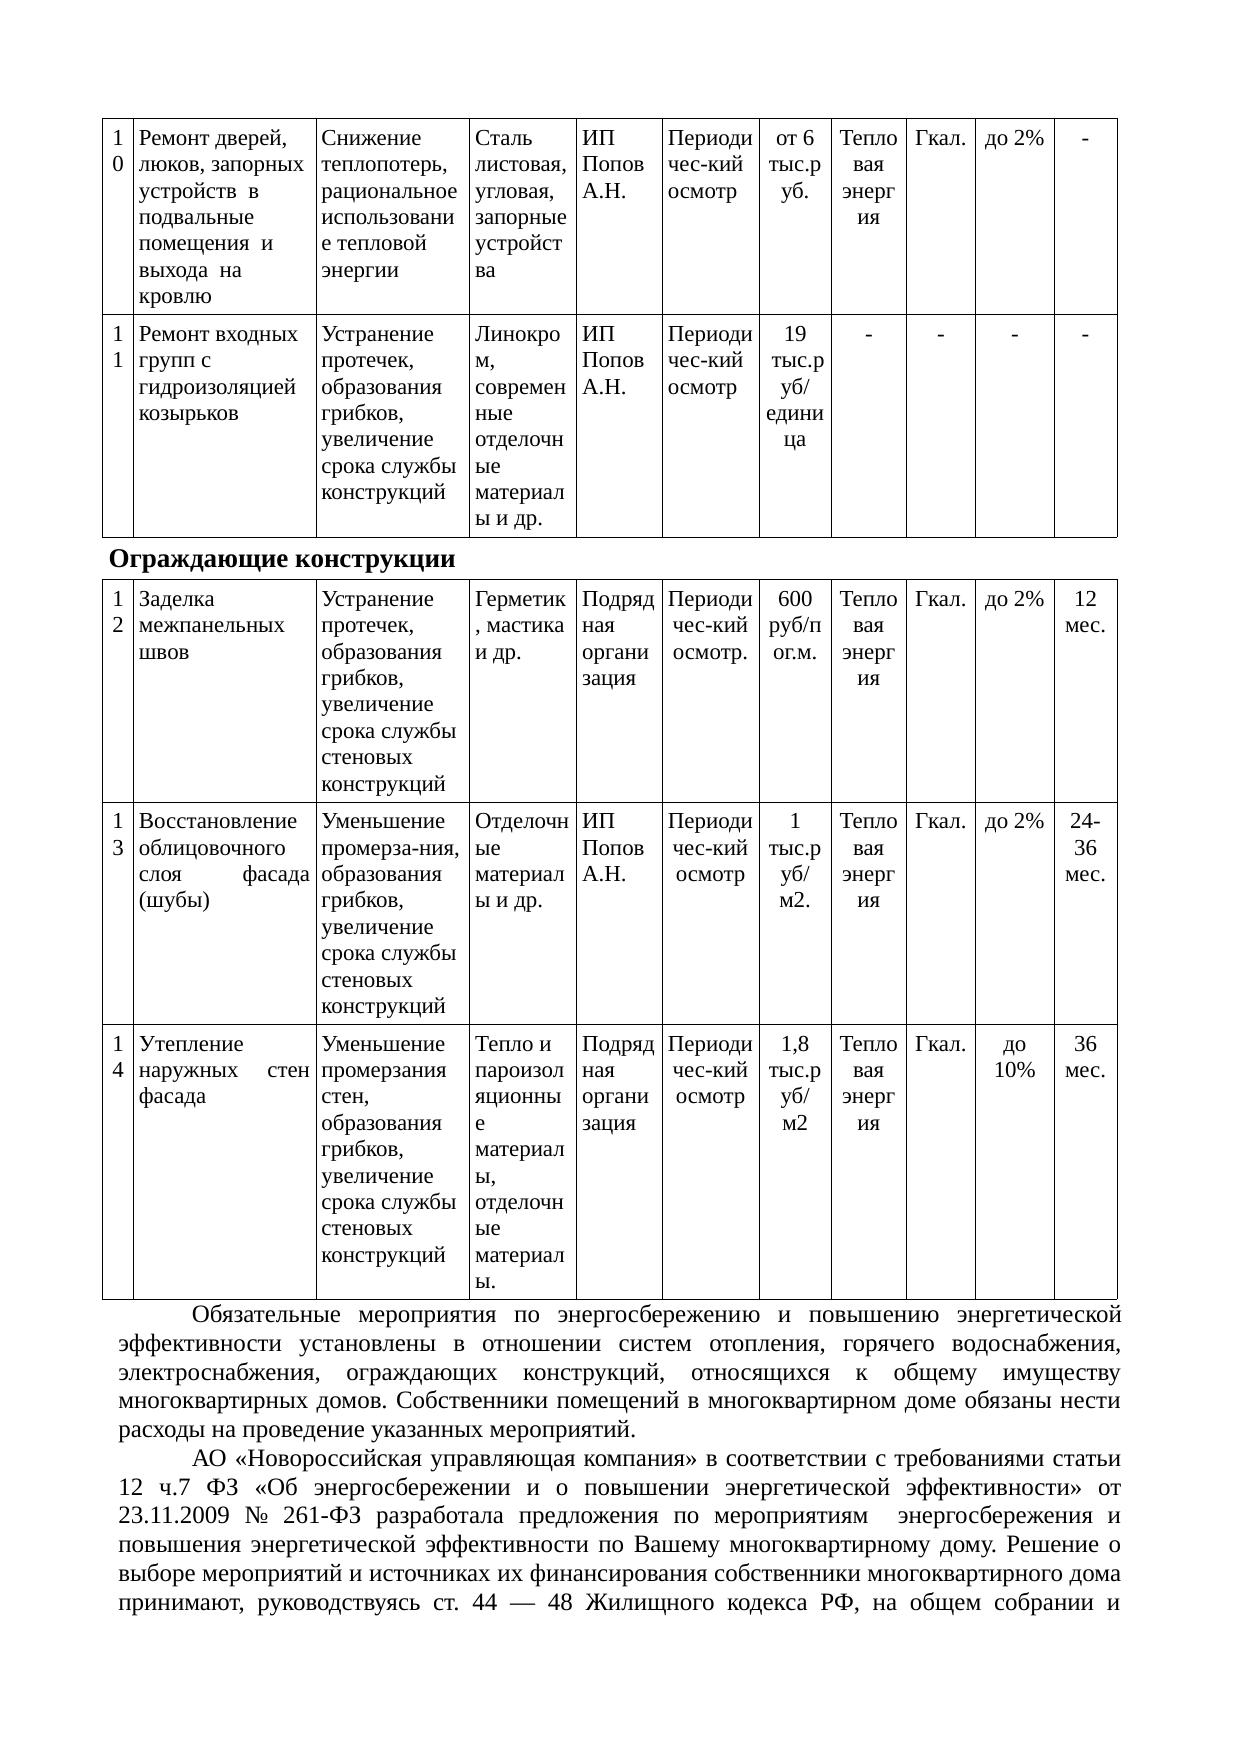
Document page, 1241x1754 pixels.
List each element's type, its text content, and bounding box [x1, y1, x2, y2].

table_cell 14 [103, 1025, 133, 1299]
table_cell ИП Попов А.Н. [577, 803, 662, 1024]
table_cell - [907, 315, 975, 537]
table_cell Заделка межпанельных швов [134, 580, 316, 802]
table_cell до 10% [976, 1025, 1054, 1299]
table_cell Периодичес-кий осмотр [663, 1025, 759, 1299]
table_cell Гкал. [907, 119, 975, 314]
table_cell Устранение протечек, образования грибков, увеличение срока службы конструкций [317, 315, 469, 537]
table_cell - [832, 315, 906, 537]
table_cell Периодичес-кий осмотр [663, 803, 759, 1024]
table_cell [1118, 1024, 1122, 1299]
table_cell Герметик, мастика и др. [470, 580, 576, 802]
table_cell 13 [103, 803, 133, 1024]
table_cell Периодичес-кий осмотр [663, 315, 759, 537]
table_cell [1118, 802, 1122, 1024]
table_cell 10 [103, 119, 133, 314]
text Обязательные мероприятия по энергосбережению и повышению энергетической эффективности установлены в отношении систем отопления, горячего водоснабжения, электроснабжения, ограждающих конструкций, относящихся к общему имуществу многоквартирных домов. Собственники помещений в многоквартирном доме обязаны нести расходы на проведение указанных мероприятий. [118, 1299, 1122, 1443]
table_cell Тепловая энергия [832, 580, 906, 802]
table_cell до 2% [976, 580, 1054, 802]
table_cell Ограждающие конструкции [103, 537, 1122, 579]
table_cell Гкал. [907, 1025, 975, 1299]
table_cell - [1055, 119, 1117, 314]
text АО «Новороссийская управляющая компания» в соответствии с требованиями статьи 12 ч.7 ФЗ «Об энергосбережении и о повышении энергетической эффективности» от 23.11.2009 № 261-ФЗ разработала предложения по мероприятиям энергосбережения и повышения энергетической эффективности по Вашему многоквартирному дому. Решение о выборе мероприятий и источниках их финансирования собственники многоквартирного дома принимают, руководствуясь ст. 44 — 48 Жилищного кодекса РФ, на общем собрании и [118, 1443, 1122, 1616]
table_cell Гкал. [907, 580, 975, 802]
table_cell Утепление наружных стен фасада [134, 1025, 316, 1299]
table_cell Отделочные материалы и др. [470, 803, 576, 1024]
table_cell Снижение теплопотерь, рациональное использование тепловой энергии [317, 119, 469, 314]
table_cell 36 мес. [1055, 1025, 1117, 1299]
table_cell Подрядная организация [577, 580, 662, 802]
table_cell ИП Попов А.Н. [577, 315, 662, 537]
table_cell [1118, 579, 1122, 802]
table_cell - [1055, 315, 1117, 537]
table_cell Периодичес-кий осмотр [663, 119, 759, 314]
table_cell Ремонт входных групп с гидроизоляцией козырьков [134, 315, 316, 537]
table_cell 600 руб/пог.м. [760, 580, 831, 802]
table_cell 12 [103, 580, 133, 802]
table_cell Подрядная организация [577, 1025, 662, 1299]
table_cell Тепло и пароизоляционные материалы, отделочные материалы. [470, 1025, 576, 1299]
table_cell Линокром, современные отделочные материалы и др. [470, 315, 576, 537]
table_cell [1118, 314, 1122, 537]
table_cell Гкал. [907, 803, 975, 1024]
table_cell Устранение протечек, образования грибков, увеличение срока службы стеновых конструкций [317, 580, 469, 802]
table_cell Восстановление облицовочного слоя фасада (шубы) [134, 803, 316, 1024]
table_cell до 2% [976, 803, 1054, 1024]
table_cell 11 [103, 315, 133, 537]
table_cell от 6 тыс.руб. [760, 119, 831, 314]
table_cell до 2% [976, 119, 1054, 314]
table_cell Уменьшение промерзания стен, образования грибков, увеличение срока службы стеновых конструкций [317, 1025, 469, 1299]
table_cell 24-36 мес. [1055, 803, 1117, 1024]
table_cell [1118, 118, 1122, 314]
table_cell Тепловая энергия [832, 119, 906, 314]
table_cell Ремонт дверей, люков, запорных устройств в подвальные помещения и выхода на кровлю [134, 119, 316, 314]
table_cell 19 тыс.руб/ единица [760, 315, 831, 537]
table_cell - [976, 315, 1054, 537]
table_cell Уменьшение промерза-ния, образования грибков, увеличение срока службы стеновых конструкций [317, 803, 469, 1024]
table_cell ИП Попов А.Н. [577, 119, 662, 314]
table_cell 1 тыс.руб/ м2. [760, 803, 831, 1024]
table_cell Сталь листовая, угловая, запорные устройства [470, 119, 576, 314]
table_cell Тепловая энергия [832, 803, 906, 1024]
table_cell 1,8 тыс.руб/ м2 [760, 1025, 831, 1299]
table_cell Периодичес-кий осмотр. [663, 580, 759, 802]
table_cell Тепловая энергия [832, 1025, 906, 1299]
table_cell 12 мес. [1055, 580, 1117, 802]
